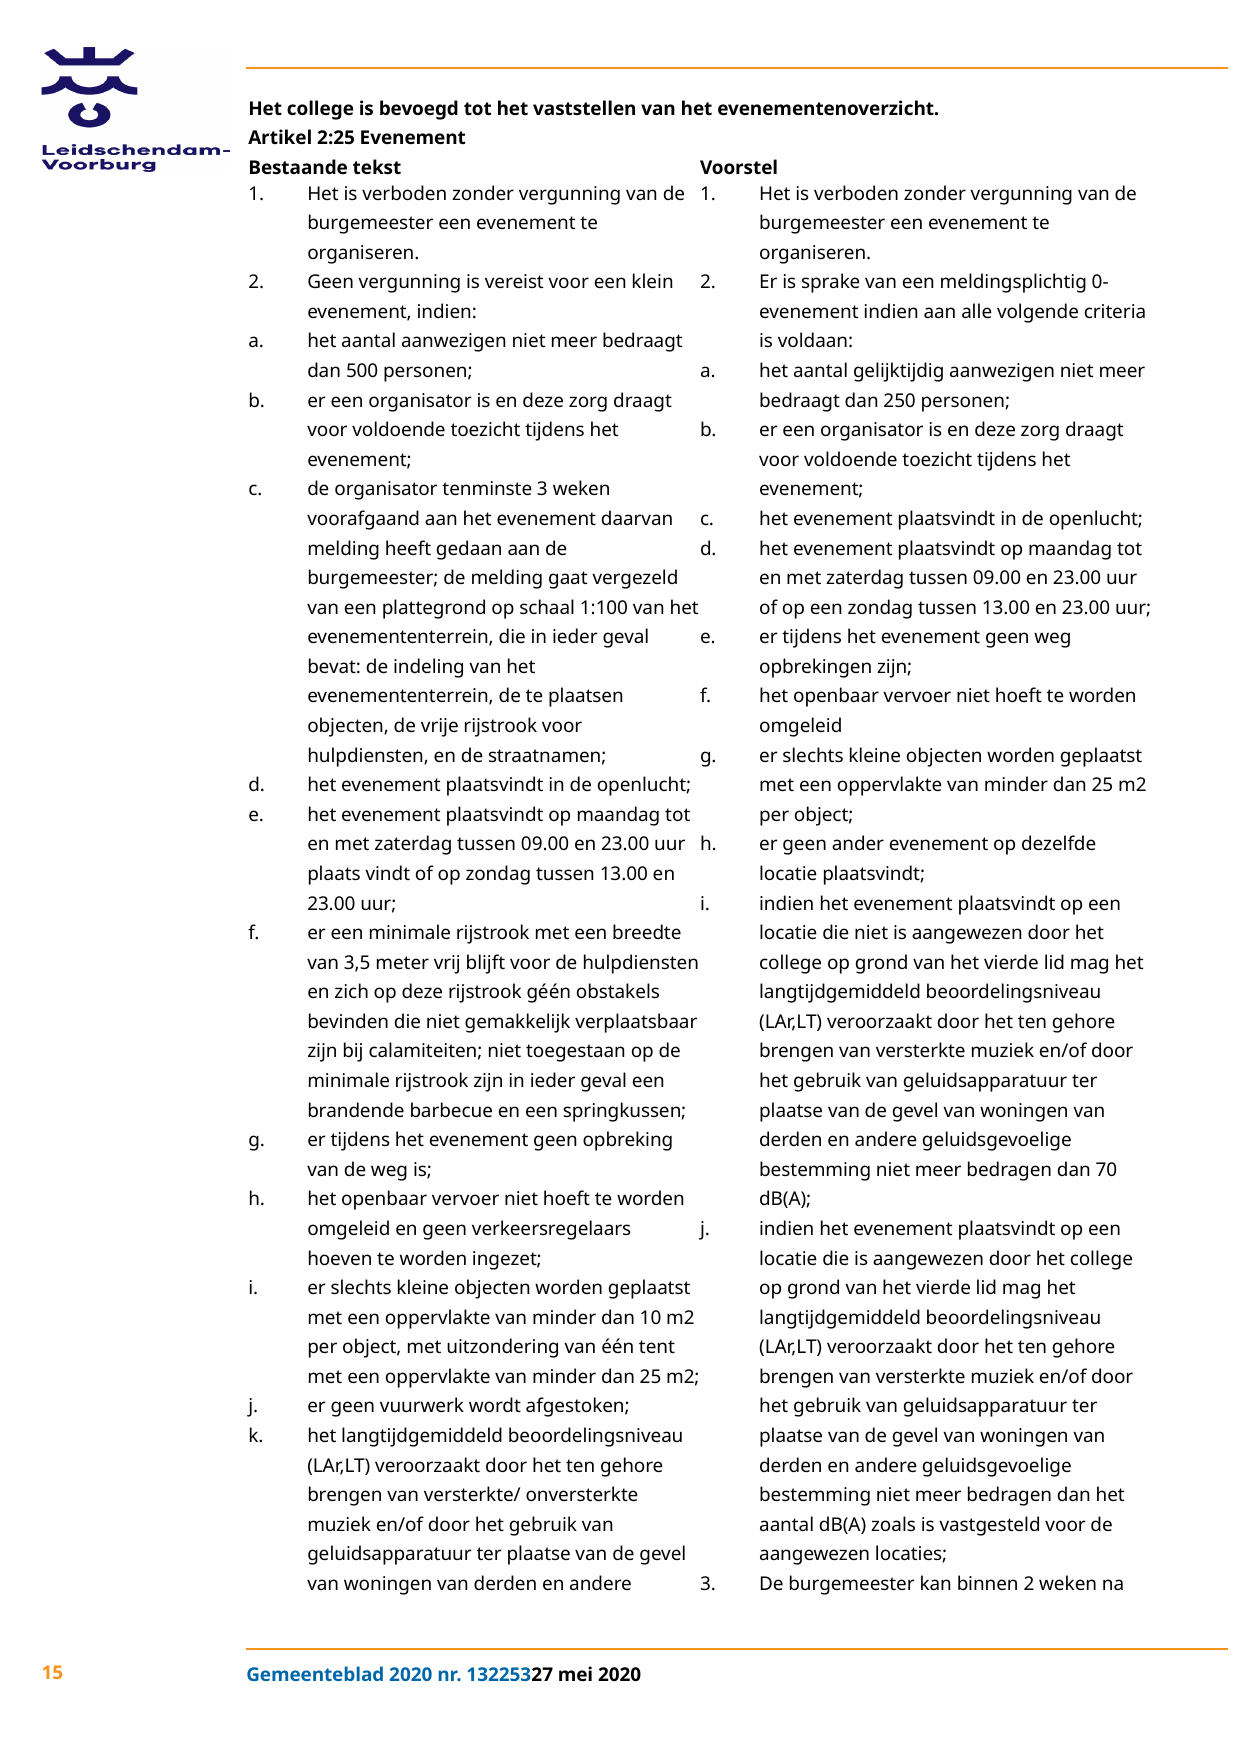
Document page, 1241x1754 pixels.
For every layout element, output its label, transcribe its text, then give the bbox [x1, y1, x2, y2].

table_cell Het is verboden zonder vergunning van de burgemeester een evenement te organiseren. Er is sprake van een meldingsplichtig 0-evenement indien aan alle volgende criteria is voldaan: het aantal gelijktijdig aanwezigen niet meer bedraagt dan 250 personen; er een organisator is en deze zorg draagt voor voldoende toezicht tijdens het evenement; het evenement plaatsvindt in de openlucht; het evenement plaatsvindt op maandag tot en met zaterdag tussen 09.00 en 23.00 uur of op een zondag tussen 13.00 en 23.00 uur; er tijdens het evenement geen weg opbrekingen zijn; het openbaar vervoer niet hoeft te worden omgeleid er slechts kleine objecten worden geplaatst met een oppervlakte van minder dan 25 m2 per object; er geen ander evenement op dezelfde locatie plaatsvindt; indien het evenement plaatsvindt op een locatie die niet is aangewezen door het college op grond van het vierde lid mag het langtijdgemiddeld beoordelingsniveau (LAr,LT) veroorzaakt door het ten gehore brengen van versterkte muziek en/of door het gebruik van geluidsapparatuur ter plaatse van de gevel van woningen van derden en andere geluidsgevoelige bestemming niet meer bedragen dan 70 dB(A); indien het evenement plaatsvindt op een locatie die is aangewezen door het college op grond van het vierde lid mag het langtijdgemiddeld beoordelingsniveau (LAr,LT) veroorzaakt door het ten gehore brengen van versterkte muziek en/of door het gebruik van geluidsapparatuur ter plaatse van de gevel van woningen van derden en andere geluidsgevoelige bestemming niet meer bedragen dan het aantal dB(A) zoals is vastgesteld voor de aangewezen locaties; De burgemeester kan binnen 2 weken na [700, 180, 1152, 1596]
text Artikel 2:25 Evenement [248, 124, 1152, 150]
text Het college is bevoegd tot het vaststellen van het evenementenoverzicht. [248, 95, 1152, 121]
table_cell Het is verboden zonder vergunning van de burgemeester een evenement te organiseren. Geen vergunning is vereist voor een klein evenement, indien: het aantal aanwezigen niet meer bedraagt dan 500 personen; er een organisator is en deze zorg draagt voor voldoende toezicht tijdens het evenement; de organisator tenminste 3 weken voorafgaand aan het evenement daarvan melding heeft gedaan aan de burgemeester; de melding gaat vergezeld van een plattegrond op schaal 1:100 van het evenemententerrein, die in ieder geval bevat: de indeling van het evenemententerrein, de te plaatsen objecten, de vrije rijstrook voor hulpdiensten, en de straatnamen; het evenement plaatsvindt in de openlucht; het evenement plaatsvindt op maandag tot en met zaterdag tussen 09.00 en 23.00 uur plaats vindt of op zondag tussen 13.00 en 23.00 uur; er een minimale rijstrook met een breedte van 3,5 meter vrij blijft voor de hulpdiensten en zich op deze rijstrook géén obstakels bevinden die niet gemakkelijk verplaatsbaar zijn bij calamiteiten; niet toegestaan op de minimale rijstrook zijn in ieder geval een brandende barbecue en een springkussen; er tijdens het evenement geen opbreking van de weg is; het openbaar vervoer niet hoeft te worden omgeleid en geen verkeersregelaars hoeven te worden ingezet; er slechts kleine objecten worden geplaatst met een oppervlakte van minder dan 10 m2 per object, met uitzondering van één tent met een oppervlakte van minder dan 25 m2; er geen vuurwerk wordt afgestoken; het langtijdgemiddeld beoordelingsniveau (LAr,LT) veroorzaakt door het ten gehore brengen van versterkte/ onversterkte muziek en/of door het gebruik van geluidsapparatuur ter plaatse van de gevel van woningen van derden en andere [248, 180, 700, 1596]
table_header Voorstel [700, 154, 1152, 180]
table_header Bestaande tekst [248, 154, 700, 180]
picture [41, 47, 231, 172]
